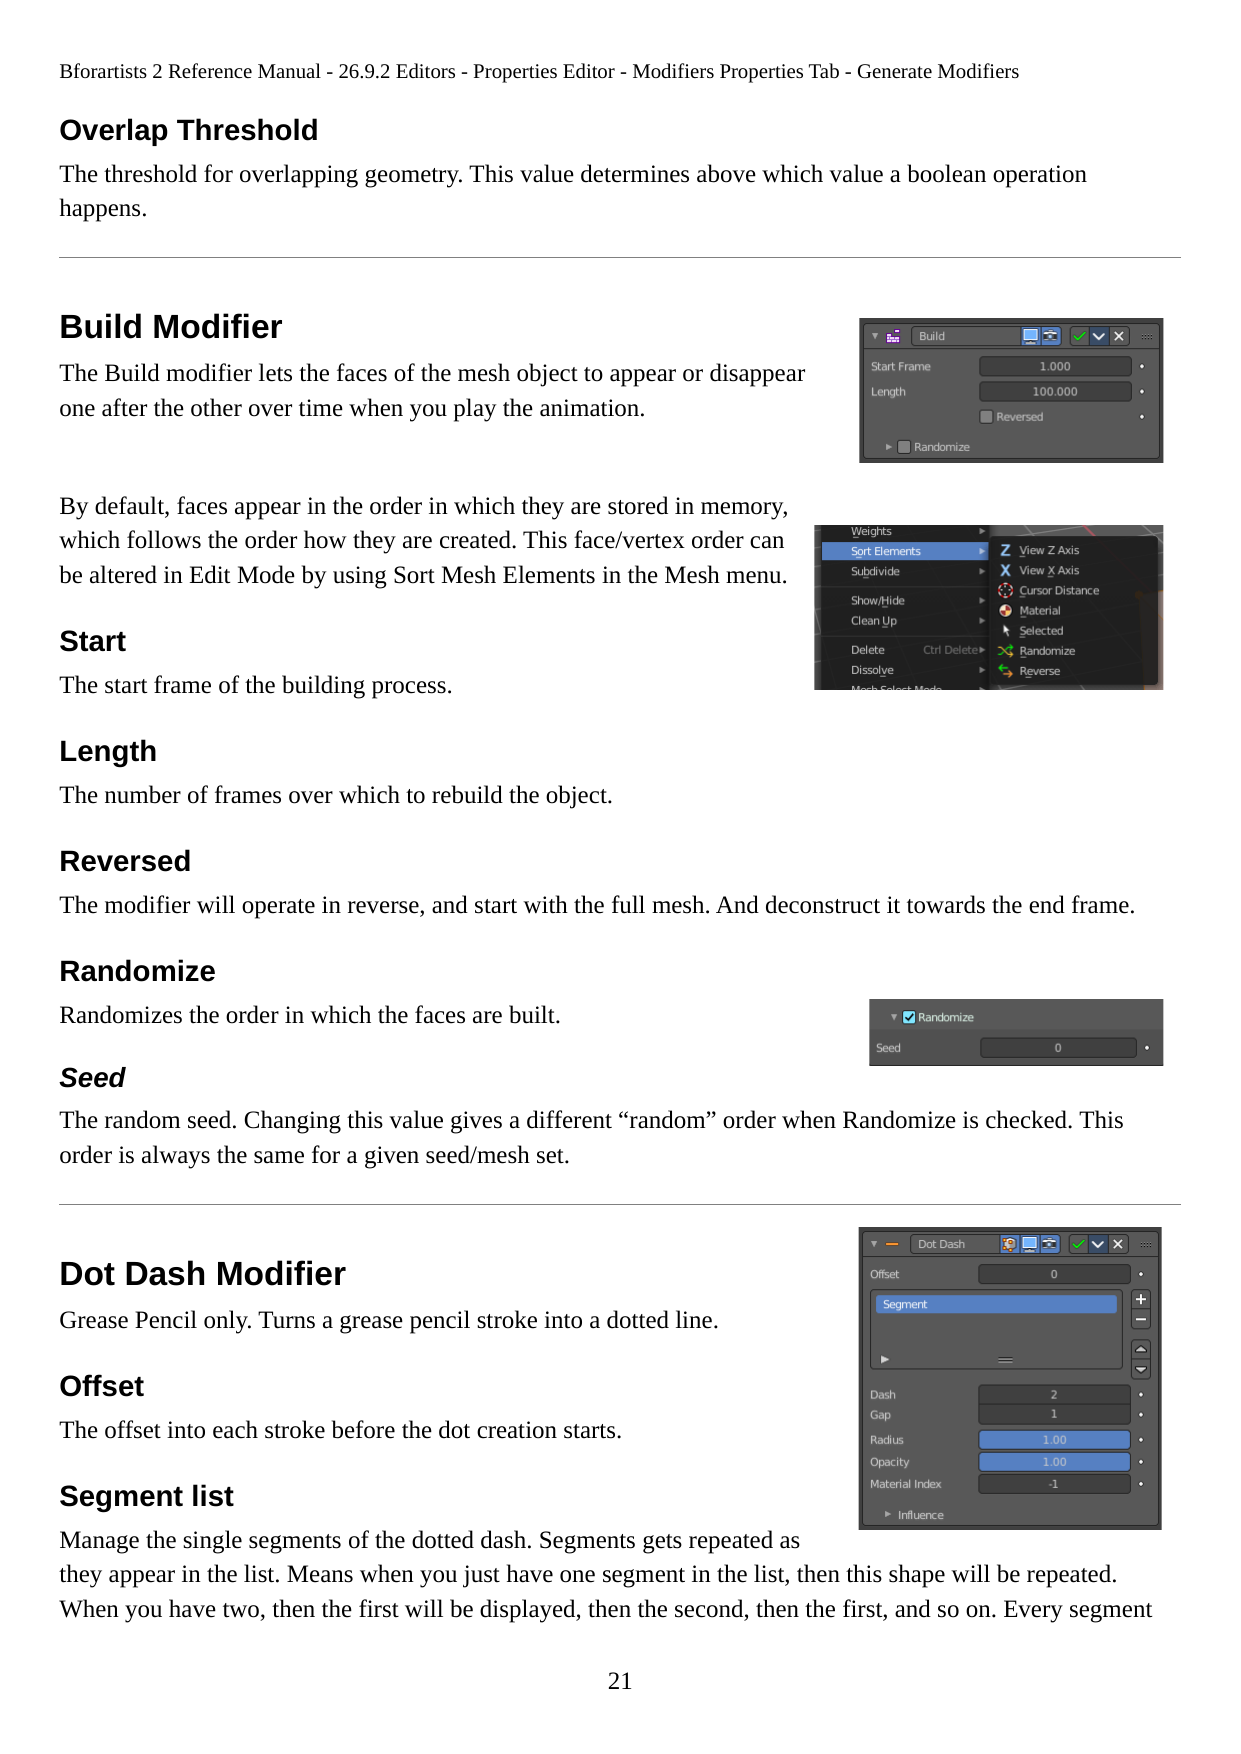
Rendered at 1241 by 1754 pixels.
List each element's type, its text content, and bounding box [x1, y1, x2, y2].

subtitle [1162, 1479, 1181, 1513]
subtitle [1162, 1369, 1181, 1403]
text Grease Pencil only. Turns a grease pencil stroke into a dotted line. [59, 1305, 858, 1334]
text The start frame of the building process. [59, 670, 1181, 699]
text The threshold for overlapping geometry. This value determines above which value a boolean operation happens. [59, 159, 1181, 222]
subtitle Length [59, 734, 1181, 767]
subtitle [1164, 624, 1181, 657]
subtitle Randomize [59, 953, 1181, 987]
text The random seed. Changing this value gives a different “random” order when Randomize is checked. This order is always the same for a given seed/mesh set. [59, 1106, 1181, 1169]
subtitle Start [59, 624, 814, 657]
subtitle Overlap Threshold [59, 113, 1181, 146]
picture [869, 999, 1164, 1066]
text Randomizes the order in which the faces are built. [59, 1000, 869, 1028]
text The offset into each stroke before the dot creation starts. [59, 1415, 858, 1444]
subtitle Segment list [59, 1479, 858, 1513]
text The Build modifier lets the faces of the mesh object to appear or disappear one after the other over time when you play the animation. [59, 358, 859, 422]
subtitle Build Modifier [59, 307, 1181, 346]
text By default, faces appear in the order in which they are stored in memory, which follows the order how they are created. This face/vertex order can be altered in Edit Mode by using Sort Mesh Elements in the Mesh menu. [59, 491, 1181, 589]
text Manage the single segments of the dotted dash. Segments gets repeated as they appear in the list. Means when you just have one segment in the list, then this shape will be repeated. When you have two, then the first will be displayed, then the second, then the first, and so on. Every segment [59, 1525, 1181, 1623]
text The number of frames over which to rebuild the object. [59, 780, 1181, 809]
subtitle [1162, 1254, 1181, 1293]
picture [859, 318, 1164, 463]
picture [814, 525, 1164, 690]
subtitle Dot Dash Modifier [59, 1254, 858, 1293]
subtitle Seed [59, 1061, 1181, 1093]
subtitle Reversed [59, 843, 1181, 877]
picture [858, 1227, 1162, 1530]
text The modifier will operate in reverse, and start with the full mesh. And deconstruct it towards the end frame. [59, 890, 1181, 918]
subtitle Offset [59, 1369, 858, 1403]
